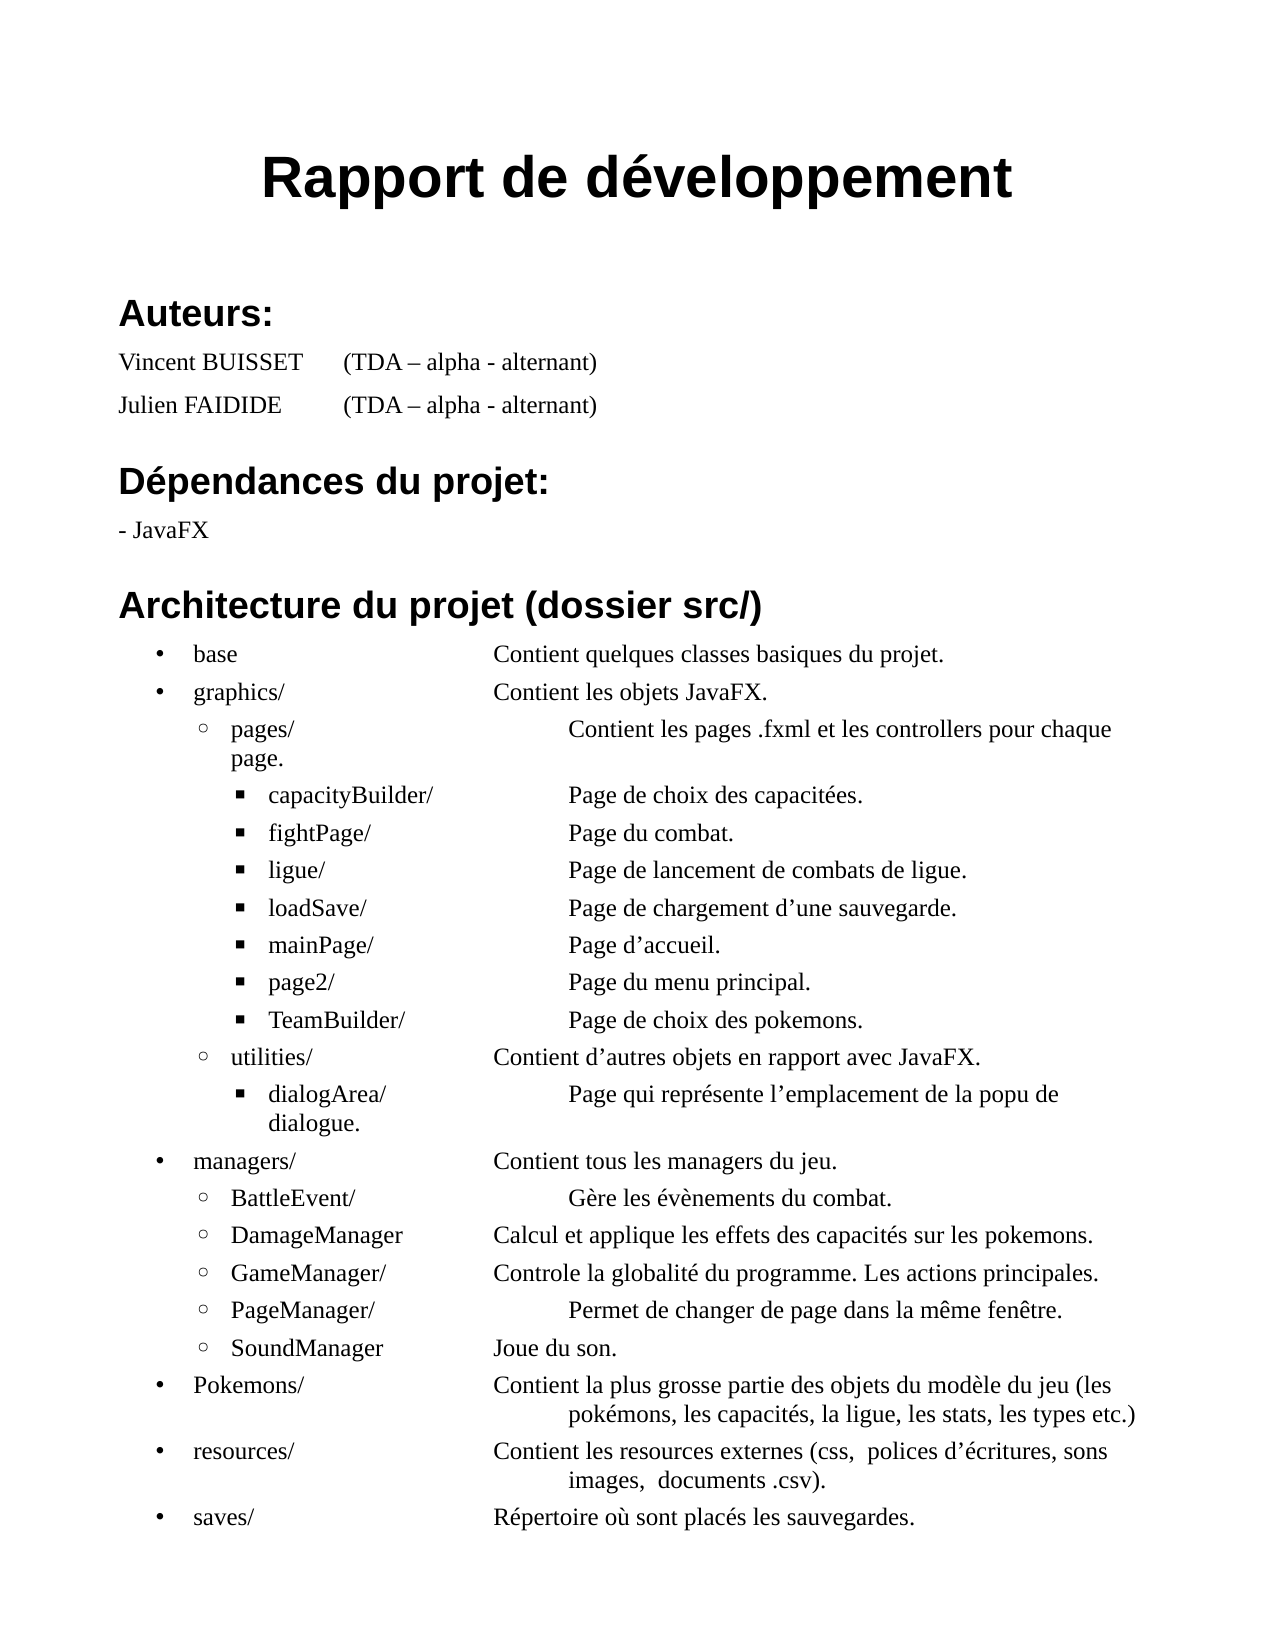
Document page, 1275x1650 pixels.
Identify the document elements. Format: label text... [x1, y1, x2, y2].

list base Contient quelques classes basiques du projet. [156, 639, 1157, 668]
list BattleEvent/ Gère les évènements du combat. [193, 1183, 1157, 1212]
list mainPage/ Page d’accueil. [231, 930, 1157, 959]
list capacityBuilder/ Page de choix des capacitées. [231, 780, 1157, 809]
text Vincent BUISSET (TDA – alpha - alternant) [118, 347, 1157, 376]
subtitle Architecture du projet (dossier src/) [118, 583, 1157, 627]
text Julien FAIDIDE (TDA – alpha - alternant) [118, 391, 1157, 419]
list managers/ Contient tous les managers du jeu. [156, 1146, 1157, 1174]
list GameManager/ Controle la globalité du programme. Les actions principales. [193, 1258, 1157, 1287]
list utilities/ Contient d’autres objets en rapport avec JavaFX. [193, 1042, 1157, 1071]
list SoundManager Joue du son. [193, 1333, 1157, 1361]
list page2/ Page du menu principal. [231, 967, 1157, 996]
list dialogArea/ Page qui représente l’emplacement de la popu de dialogue. [231, 1079, 1157, 1137]
list ligue/ Page de lancement de combats de ligue. [231, 855, 1157, 884]
list saves/ Répertoire où sont placés les sauvegardes. [156, 1502, 1157, 1531]
list resources/ Contient les resources externes (css, polices d’écritures, sons images, documents .csv). [156, 1436, 1157, 1494]
list DamageManager Calcul et applique les effets des capacités sur les pokemons. [193, 1221, 1157, 1249]
title Rapport de développement [118, 143, 1157, 210]
list TeamBuilder/ Page de choix des pokemons. [231, 1005, 1157, 1033]
list Pokemons/ Contient la plus grosse partie des objets du modèle du jeu (les pokémons, les capacités, la ligue, les stats, les types etc.) [156, 1370, 1157, 1428]
list pages/ Contient les pages .fxml et les controllers pour chaque page. [193, 714, 1157, 772]
list PageManager/ Permet de changer de page dans la même fenêtre. [193, 1295, 1157, 1324]
subtitle Dépendances du projet: [118, 459, 1157, 502]
text - JavaFX [118, 515, 1157, 544]
list graphics/ Contient les objets JavaFX. [156, 677, 1157, 706]
subtitle Auteurs: [118, 291, 1157, 335]
list fightPage/ Page du combat. [231, 818, 1157, 847]
list loadSave/ Page de chargement d’une sauvegarde. [231, 893, 1157, 921]
